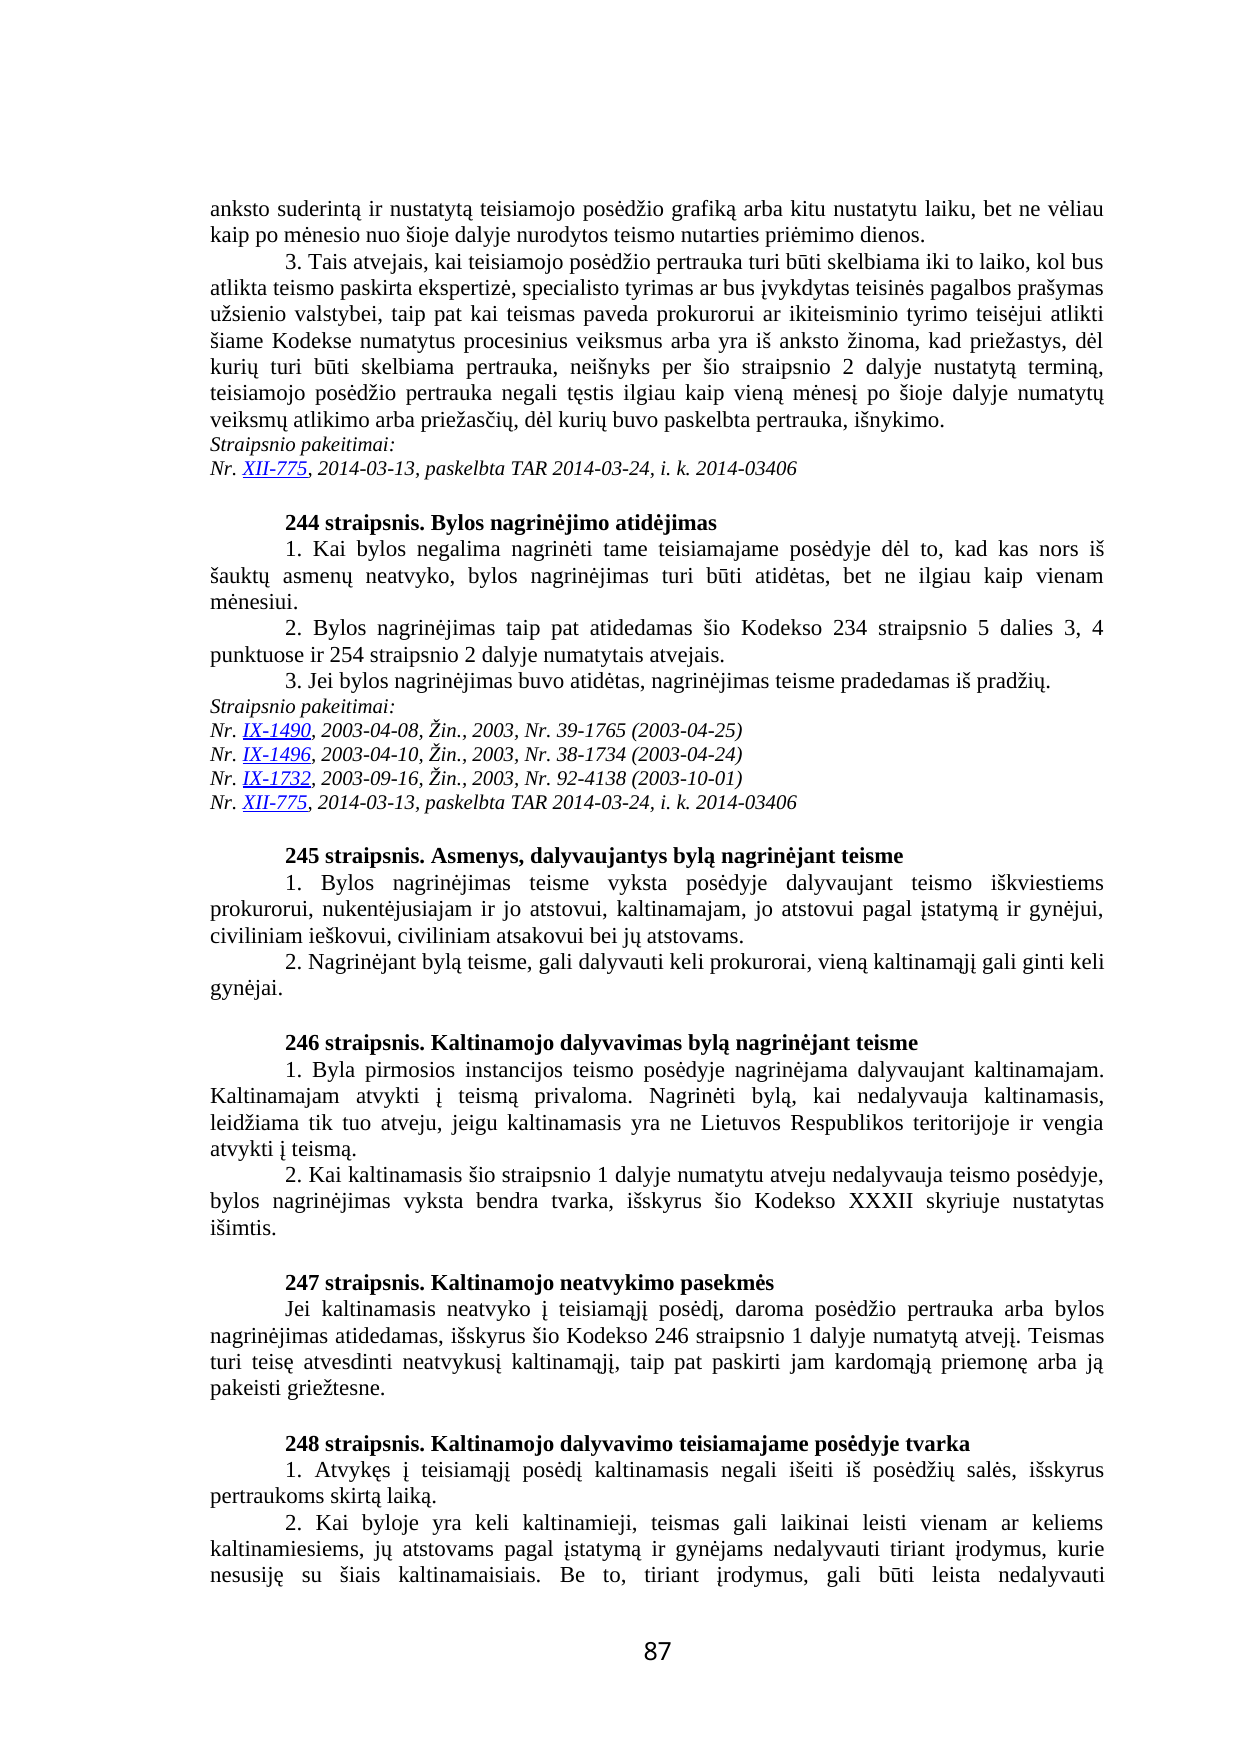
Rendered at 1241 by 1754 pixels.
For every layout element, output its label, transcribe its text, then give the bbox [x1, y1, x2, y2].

text Jei kaltinamasis neatvyko į teisiamąjį posėdį, daroma posėdžio pertrauka arba bylos nagrinėjimas atidedamas, išskyrus šio Kodekso 246 straipsnio 1 dalyje numatytą atvejį. Teismas turi teisę atvesdinti neatvykusį kaltinamąjį, taip pat paskirti jam kardomąją priemonę arba ją pakeisti griežtesne. [210, 1295, 1106, 1401]
text Straipsnio pakeitimai: [210, 432, 1106, 456]
text 244 straipsnis. Bylos nagrinėjimo atidėjimas [210, 509, 1106, 535]
text Nr. XII-775, 2014-03-13, paskelbta TAR 2014-03-24, i. k. 2014-03406 [210, 456, 1106, 480]
text 1. Atvykęs į teisiamąjį posėdį kaltinamasis negali išeiti iš posėdžių salės, išskyrus pertraukoms skirtą laiką. [210, 1456, 1106, 1509]
text 2. Nagrinėjant bylą teisme, gali dalyvauti keli prokurorai, vieną kaltinamąjį gali ginti keli gynėjai. [210, 948, 1106, 1001]
text Nr. IX-1732, 2003-09-16, Žin., 2003, Nr. 92-4138 (2003-10-01) [210, 766, 1106, 790]
text Nr. IX-1496, 2003-04-10, Žin., 2003, Nr. 38-1734 (2003-04-24) [210, 742, 1106, 766]
text 2. Bylos nagrinėjimas taip pat atidedamas šio Kodekso 234 straipsnio 5 dalies 3, 4 punktuose ir 254 straipsnio 2 dalyje numatytais atvejais. [210, 614, 1106, 667]
text 1. Byla pirmosios instancijos teismo posėdyje nagrinėjama dalyvaujant kaltinamajam. Kaltinamajam atvykti į teismą privaloma. Nagrinėti bylą, kai nedalyvauja kaltinamasis, leidžiama tik tuo atveju, jeigu kaltinamasis yra ne Lietuvos Respublikos teritorijoje ir vengia atvykti į teismą. [210, 1056, 1106, 1161]
text 246 straipsnis. Kaltinamojo dalyvavimas bylą nagrinėjant teisme [210, 1029, 1106, 1056]
text 245 straipsnis. Asmenys, dalyvaujantys bylą nagrinėjant teisme [210, 843, 1106, 869]
text Nr. IX-1490, 2003-04-08, Žin., 2003, Nr. 39-1765 (2003-04-25) [210, 718, 1106, 742]
text 1. Kai bylos negalima nagrinėti tame teisiamajame posėdyje dėl to, kad kas nors iš šauktų asmenų neatvyko, bylos nagrinėjimas turi būti atidėtas, bet ne ilgiau kaip vienam mėnesiui. [210, 535, 1106, 614]
text Straipsnio pakeitimai: [210, 693, 1106, 718]
text anksto suderintą ir nustatytą teisiamojo posėdžio grafiką arba kitu nustatytu laiku, bet ne vėliau kaip po mėnesio nuo šioje dalyje nurodytos teismo nutarties priėmimo dienos. [210, 195, 1106, 248]
text 3. Jei bylos nagrinėjimas buvo atidėtas, nagrinėjimas teisme pradedamas iš pradžių. [210, 667, 1106, 693]
text 3. Tais atvejais, kai teisiamojo posėdžio pertrauka turi būti skelbiama iki to laiko, kol bus atlikta teismo paskirta ekspertizė, specialisto tyrimas ar bus įvykdytas teisinės pagalbos prašymas užsienio valstybei, taip pat kai teismas paveda prokurorui ar ikiteisminio tyrimo teisėjui atlikti šiame Kodekse numatytus procesinius veiksmus arba yra iš anksto žinoma, kad priežastys, dėl kurių turi būti skelbiama pertrauka, neišnyks per šio straipsnio 2 dalyje nustatytą terminą, teisiamojo posėdžio pertrauka negali tęstis ilgiau kaip vieną mėnesį po šioje dalyje numatytų veiksmų atlikimo arba priežasčių, dėl kurių buvo paskelbta pertrauka, išnykimo. [210, 248, 1106, 432]
text 1. Bylos nagrinėjimas teisme vyksta posėdyje dalyvaujant teismo iškviestiems prokurorui, nukentėjusiajam ir jo atstovui, kaltinamajam, jo atstovui pagal įstatymą ir gynėjui, civiliniam ieškovui, civiliniam atsakovui bei jų atstovams. [210, 869, 1106, 948]
text 248 straipsnis. Kaltinamojo dalyvavimo teisiamajame posėdyje tvarka [210, 1429, 1106, 1456]
text 2. Kai kaltinamasis šio straipsnio 1 dalyje numatytu atveju nedalyvauja teismo posėdyje, bylos nagrinėjimas vyksta bendra tvarka, išskyrus šio Kodekso XXXII skyriuje nustatytas išimtis. [210, 1161, 1106, 1240]
text 2. Kai byloje yra keli kaltinamieji, teismas gali laikinai leisti vienam ar keliems kaltinamiesiems, jų atstovams pagal įstatymą ir gynėjams nedalyvauti tiriant įrodymus, kurie nesusiję su šiais kaltinamaisiais. Be to, tiriant įrodymus, gali būti leista nedalyvauti [210, 1509, 1106, 1588]
text 247 straipsnis. Kaltinamojo neatvykimo pasekmės [210, 1269, 1106, 1295]
text Nr. XII-775, 2014-03-13, paskelbta TAR 2014-03-24, i. k. 2014-03406 [210, 790, 1106, 814]
